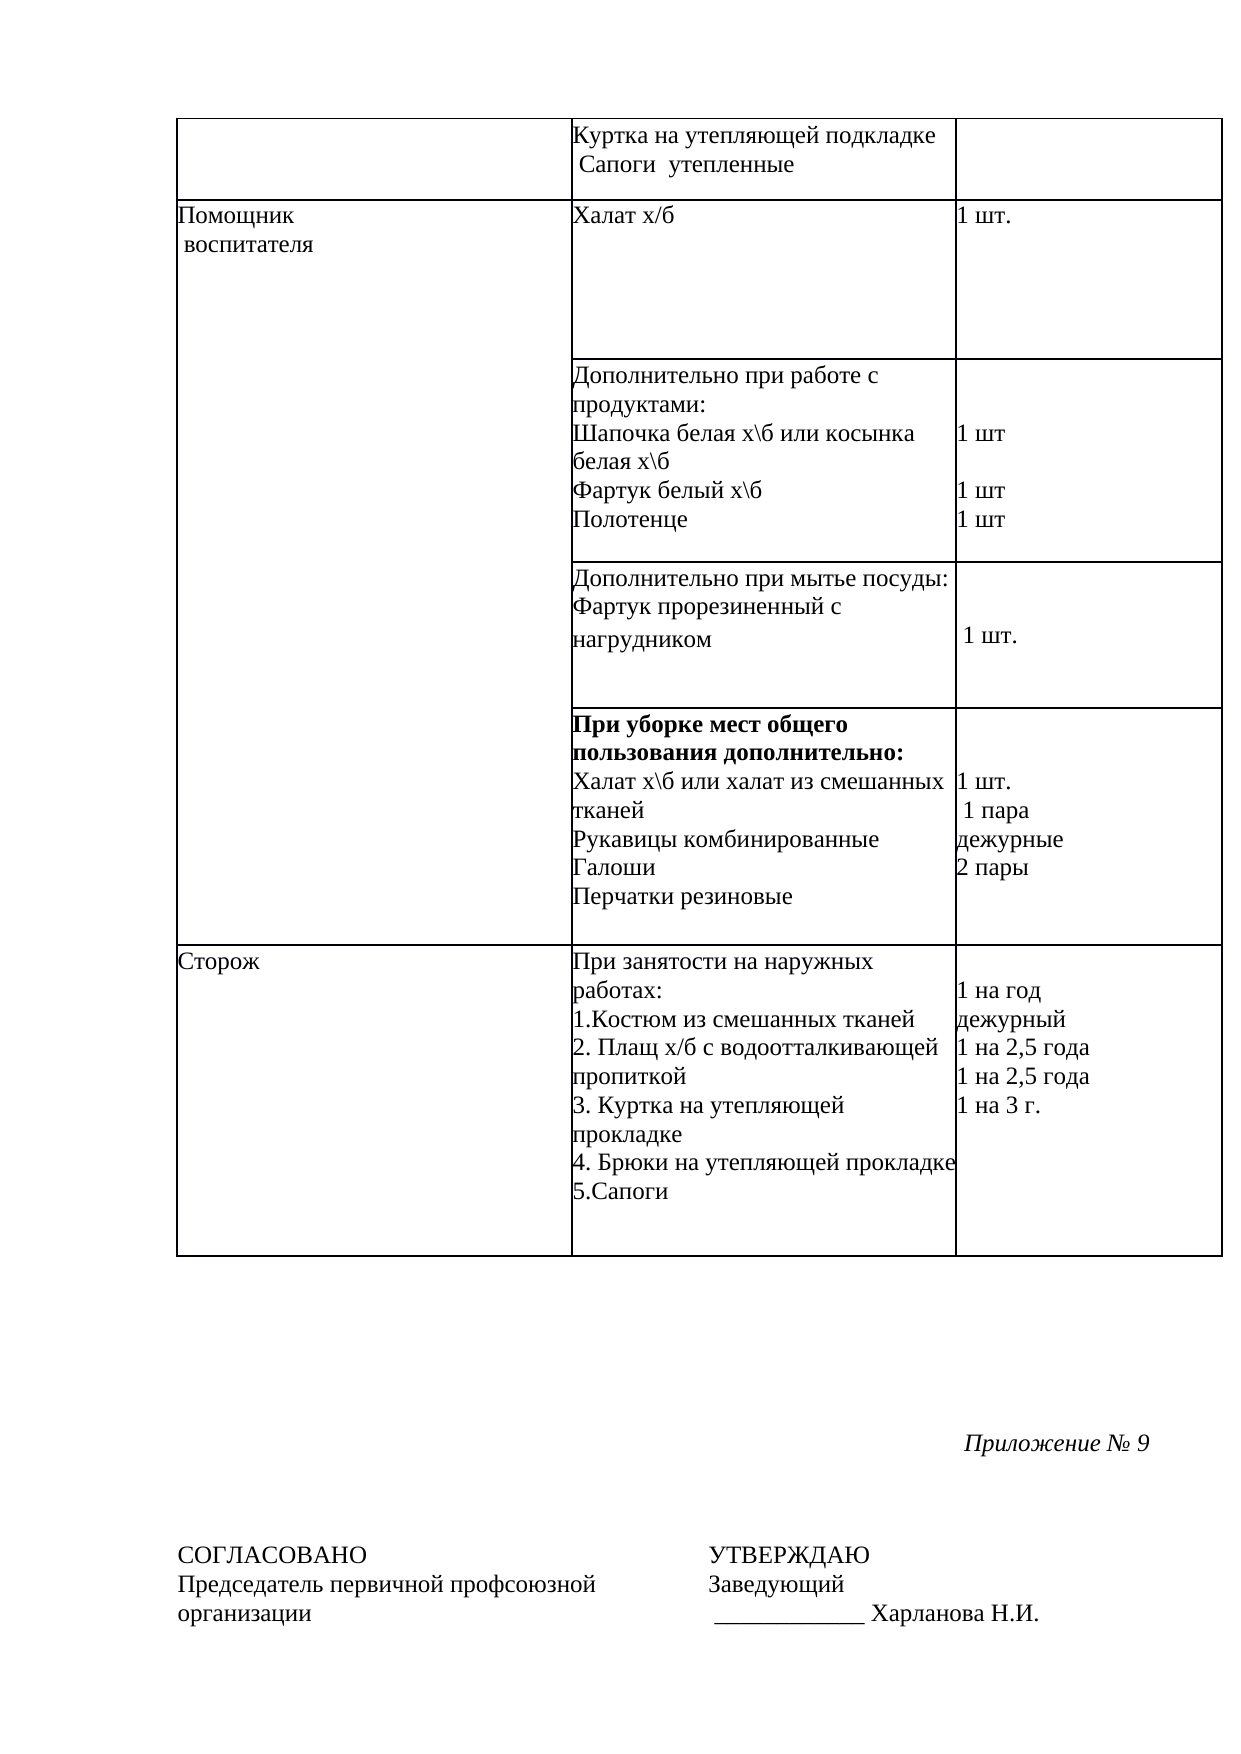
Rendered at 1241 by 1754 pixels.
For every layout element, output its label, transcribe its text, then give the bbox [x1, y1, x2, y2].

table_cell 1 шт. 1 пара дежурные 2 пары [957, 709, 1221, 944]
table_cell Помощник воспитателя [178, 201, 571, 944]
table_cell [178, 119, 571, 198]
table_cell [957, 119, 1221, 198]
text Приложение № 9 [177, 1424, 1152, 1457]
table_cell Дополнительно при мытье посуды: Фартук прорезиненный с нагрудником [573, 563, 955, 707]
table_header СОГЛАСОВАНО Председатель первичной профсоюзной организации [166, 1540, 697, 1627]
table_cell При уборке мест общего пользования дополнительно: Халат х\б или халат из смешанных тканей Рукавицы комбинированные Галоши Перчатки резиновые [573, 709, 955, 944]
table_cell Халат х/б [573, 201, 955, 358]
table_cell 1 шт 1 шт 1 шт [957, 360, 1221, 561]
table_header УТВЕРЖДАЮ Заведующий ____________ Харланова Н.И. [697, 1540, 1214, 1627]
table_cell 1 шт. [957, 201, 1221, 358]
table_cell Куртка на утепляющей подкладке Сапоги утепленные [573, 119, 955, 198]
table_cell Дополнительно при работе с продуктами: Шапочка белая х\б или косынка белая х\б Фартук белый х\б Полотенце [573, 360, 955, 561]
table_cell При занятости на наружных работах: 1.Костюм из смешанных тканей 2. Плащ х/б с водоотталкивающей пропиткой 3. Куртка на утепляющей прокладке 4. Брюки на утепляющей прокладке 5.Сапоги [573, 946, 955, 1254]
table_cell 1 на год дежурный 1 на 2,5 года 1 на 2,5 года 1 на 3 г. [957, 946, 1221, 1254]
table_cell Сторож [178, 946, 571, 1254]
table_cell 1 шт. [957, 563, 1221, 707]
